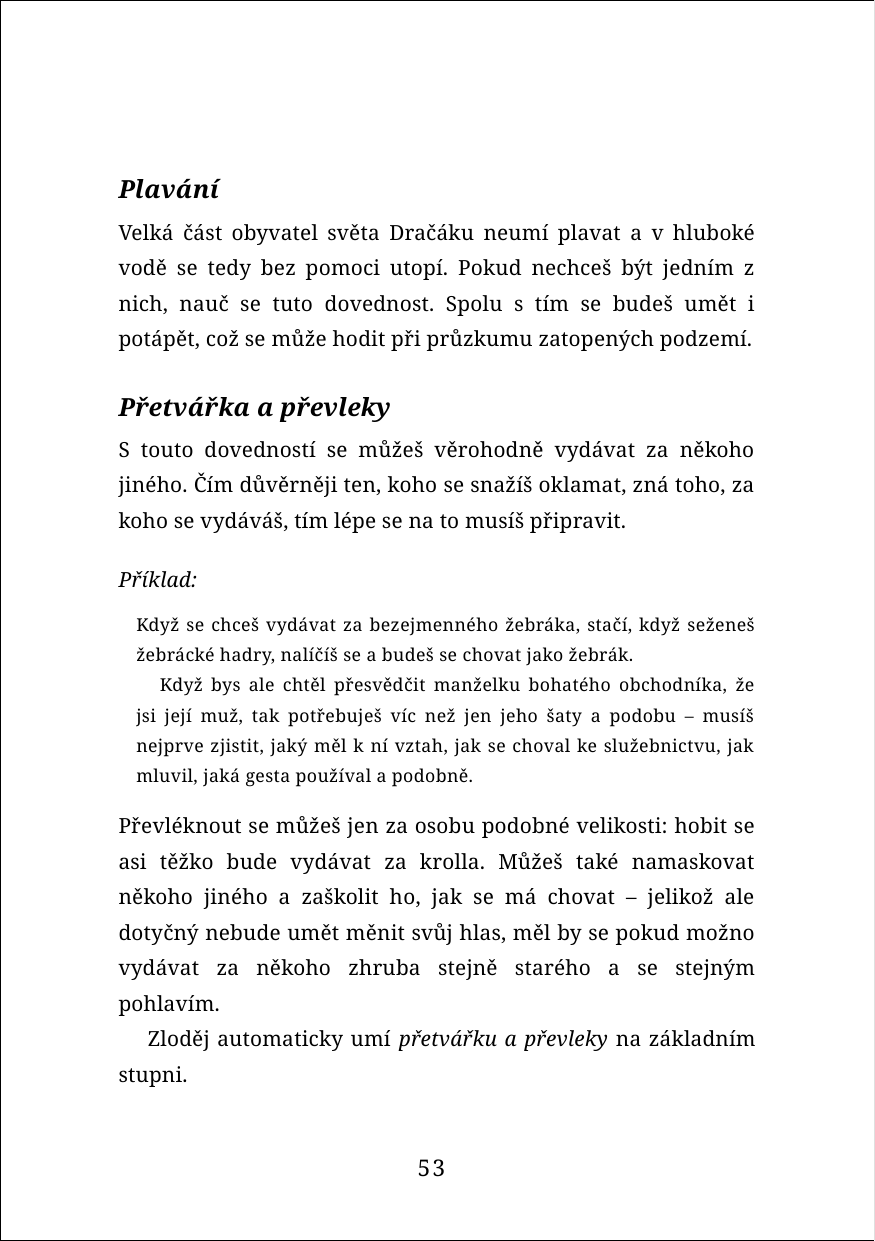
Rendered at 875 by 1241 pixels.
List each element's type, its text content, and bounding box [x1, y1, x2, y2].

text Příklad: [118, 565, 756, 594]
text S touto dovedností se můžeš věrohodně vydávat za někoho jiného. Čím důvěrněji ten, koho se snažíš oklamat, zná toho, za koho se vydáváš, tím lépe se na to musíš připravit. [118, 435, 756, 534]
text Velká část obyvatel světa Dračáku neumí plavat a v hluboké vodě se tedy bez pomoci utopí. Pokud nechceš být jedním z nich, nauč se tuto dovednost. Spolu s tím se budeš umět i potápět, což se může hodit při průzkumu zatopených podzemí. [118, 218, 756, 353]
text Když se chceš vydávat za bezejmenného žebráka, stačí, když seženeš žebrácké hadry, nalíčíš se a budeš se chovat jako žebrák. Když bys ale chtěl přesvědčit manželku bohatého obchodníka, že jsi její muž, tak potřebuješ víc než jen jeho šaty a podobu – musíš nejprve zjistit, jaký měl k ní vztah, jak se choval ke služebnictvu, jak mluvil, jaká gesta používal a podobně. [136, 612, 756, 788]
subtitle Přetvářka a převleky [118, 389, 756, 423]
text Převléknout se můžeš jen za osobu podobné velikosti: hobit se asi těžko bude vydávat za krolla. Můžeš také namaskovat někoho jiného a zaškolit ho, jak se má chovat – jelikož ale dotyčný nebude umět měnit svůj hlas, měl by se pokud možno vydávat za někoho zhruba stejně starého a se stejným pohlavím. Zloděj automaticky umí přetvářku a převleky na základním stupni. [118, 811, 756, 1088]
subtitle Plavání [118, 172, 756, 206]
